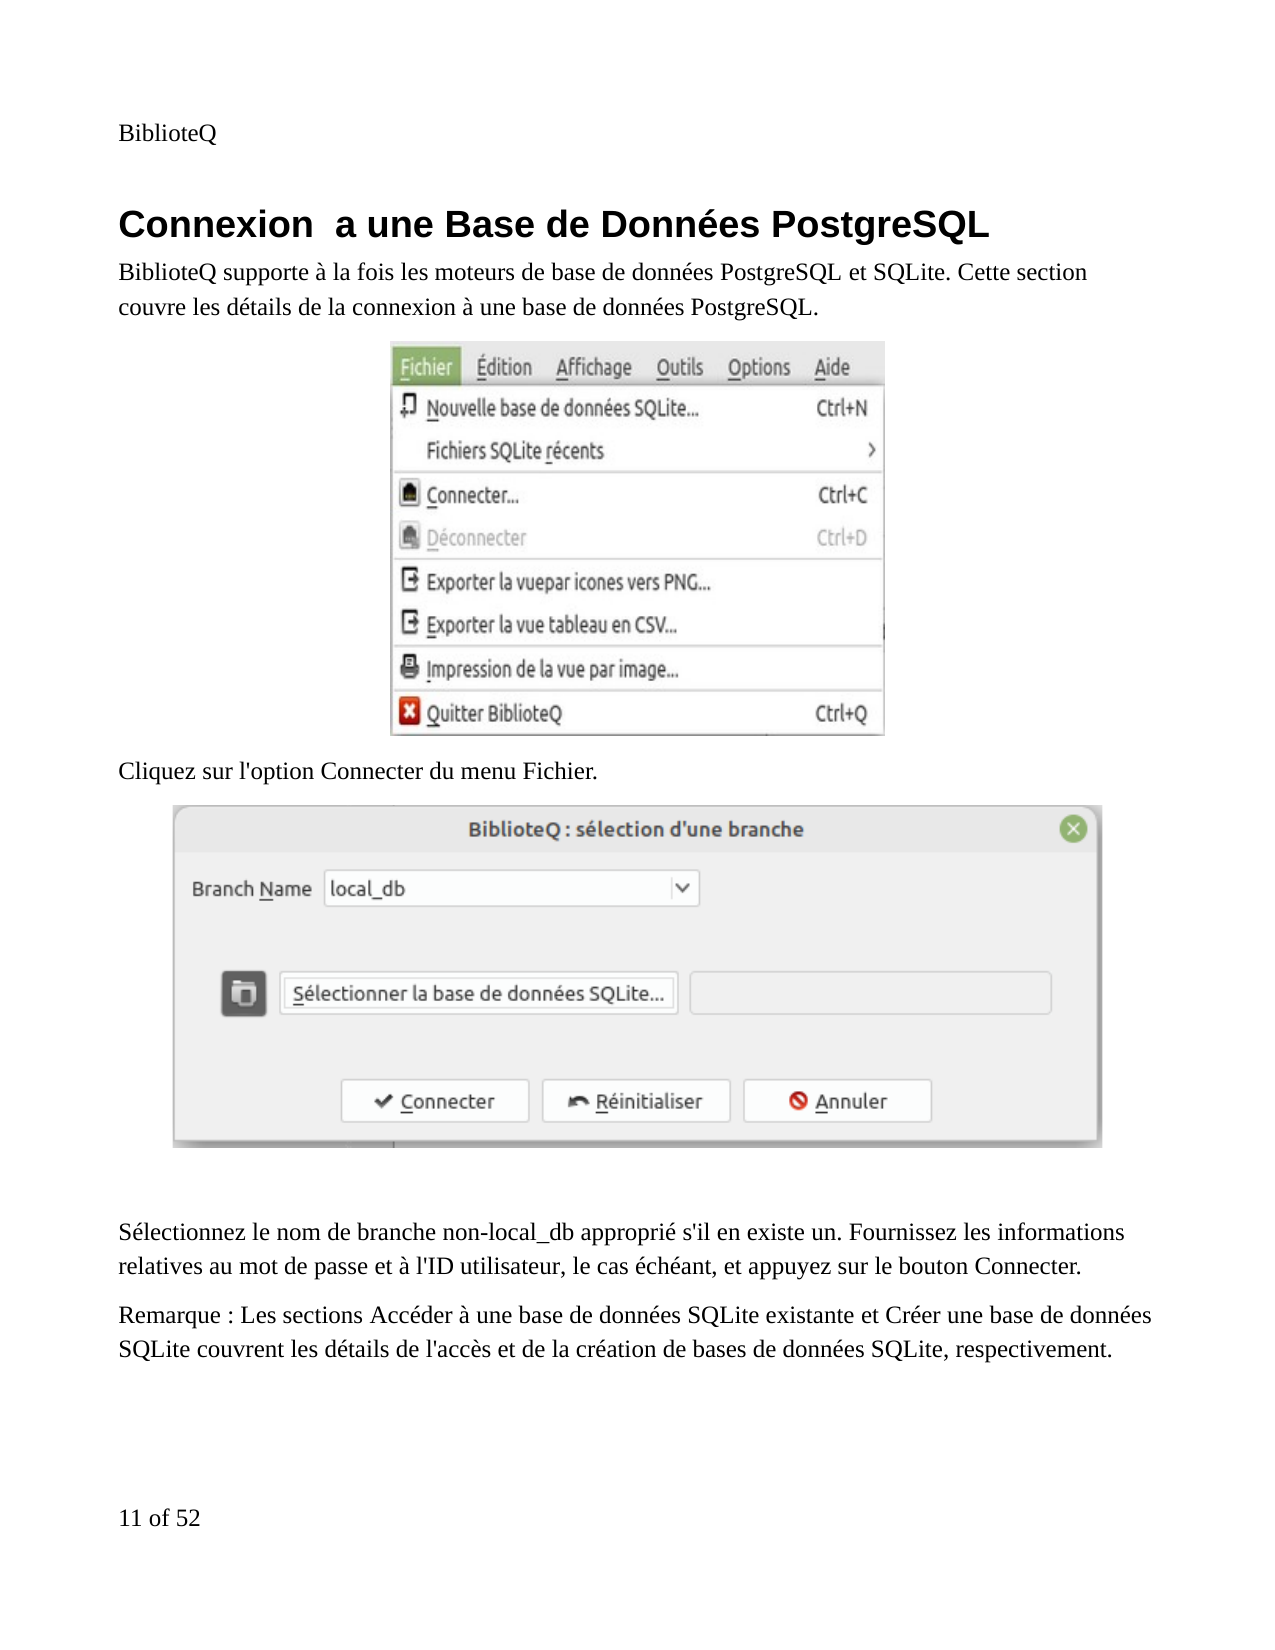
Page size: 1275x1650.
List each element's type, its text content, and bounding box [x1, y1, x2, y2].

text Remarque : Les sections Accéder à une base de données SQLite existante et Créer une base de données SQLite couvrent les détails de l'accès et de la création de bases de données SQLite, respectivement. [118, 1300, 1157, 1363]
text BiblioteQ supporte à la fois les moteurs de base de données PostgreSQL et SQLite. Cette section couvre les détails de la connexion à une base de données PostgreSQL. [118, 257, 1157, 321]
picture [390, 341, 885, 736]
text Cliquez sur l'option Connecter du menu Fichier. [118, 756, 1157, 785]
picture [172, 805, 1103, 1148]
text Sélectionnez le nom de branche non-local_db approprié s'il en existe un. Fournissez les informations relatives au mot de passe et à l'ID utilisateur, le cas échéant, et appuyez sur le bouton Connecter. [118, 1217, 1157, 1280]
subtitle Connexion a une Base de Données PostgreSQL [118, 201, 1157, 245]
